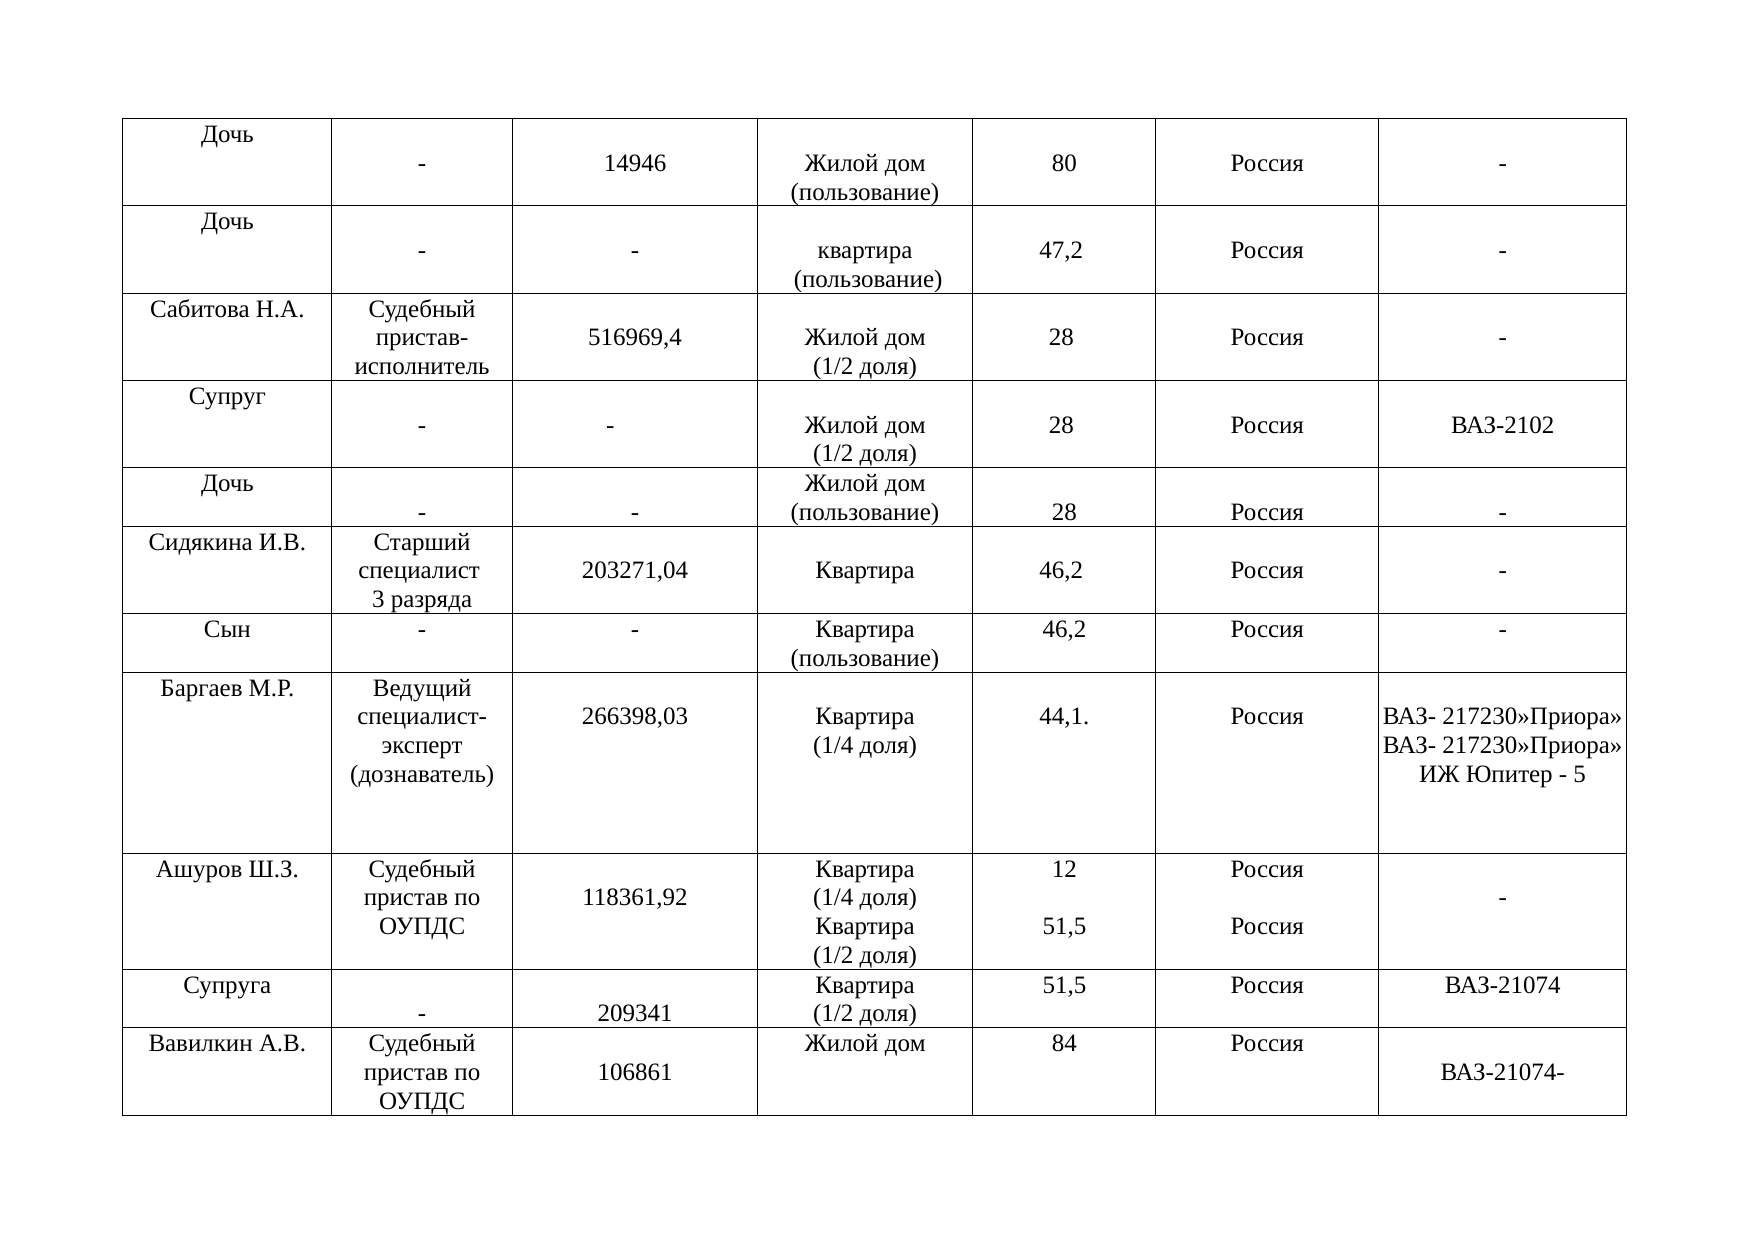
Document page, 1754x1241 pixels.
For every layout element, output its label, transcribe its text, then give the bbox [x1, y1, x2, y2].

table_cell Квартира (1/4 доля) Квартира (1/2 доля) [758, 854, 972, 969]
table_cell - [1379, 468, 1626, 526]
table_cell - [1379, 119, 1626, 205]
table_cell - [513, 206, 757, 293]
table_cell [115, 380, 122, 467]
table_cell [1627, 613, 1634, 672]
table_cell [115, 672, 122, 853]
table_cell 44,1. [973, 673, 1155, 853]
table_cell 51,5 [973, 970, 1155, 1027]
table_cell [1627, 118, 1634, 205]
table_cell [115, 467, 122, 526]
table_cell [115, 613, 122, 672]
table_cell [1627, 1027, 1634, 1114]
table_cell 84 [973, 1028, 1155, 1114]
table_cell 266398,03 [513, 673, 757, 853]
table_cell Квартира [758, 527, 972, 613]
table_cell - [332, 468, 512, 526]
table_cell [115, 118, 122, 205]
table_cell Россия [1156, 468, 1378, 526]
table_cell - [1379, 854, 1626, 969]
table_cell 516969,4 [513, 294, 757, 380]
table_cell - [1379, 614, 1626, 672]
table_cell Квартира (1/4 доля) [758, 673, 972, 853]
table_cell - [513, 468, 757, 526]
table_cell [1627, 853, 1634, 969]
table_cell ВАЗ-2102 [1379, 381, 1626, 467]
table_cell Россия Россия [1156, 854, 1378, 969]
table_cell - [332, 970, 512, 1027]
table_cell [115, 293, 122, 380]
table_cell [115, 526, 122, 613]
table_cell ВАЗ- 217230»Приора» ВАЗ- 217230»Приора» ИЖ Юпитер - 5 [1379, 673, 1626, 853]
table_cell Россия [1156, 294, 1378, 380]
table_cell 209341 [513, 970, 757, 1027]
table_cell [115, 853, 122, 969]
table_cell Супруга [123, 970, 331, 1027]
table_cell Дочь [123, 119, 331, 205]
table_cell 80 [973, 119, 1155, 205]
table_cell Судебный пристав по ОУПДС [332, 854, 512, 969]
table_cell Супруг [123, 381, 331, 467]
table_cell Судебный пристав по ОУПДС [332, 1028, 512, 1114]
table_cell Ашуров Ш.З. [123, 854, 331, 969]
table_cell - [1379, 294, 1626, 380]
table_cell Жилой дом (пользование) [758, 119, 972, 205]
table_cell 28 [973, 468, 1155, 526]
table_cell Дочь [123, 468, 331, 526]
table_cell - [1379, 206, 1626, 293]
table_cell [1627, 526, 1634, 613]
table_cell Ведущий специалист- эксперт (дознаватель) [332, 673, 512, 853]
table_cell 12 51,5 [973, 854, 1155, 969]
table_cell Судебный пристав-исполнитель [332, 294, 512, 380]
table_cell Старший специалист 3 разряда [332, 527, 512, 613]
table_cell [115, 1027, 122, 1114]
table_cell Россия [1156, 614, 1378, 672]
table_cell [1627, 672, 1634, 853]
table_cell Квартира (пользование) [758, 614, 972, 672]
table_cell 47,2 [973, 206, 1155, 293]
table_cell - [332, 614, 512, 672]
table_cell 118361,92 [513, 854, 757, 969]
table_cell Россия [1156, 970, 1378, 1027]
table_cell - [332, 206, 512, 293]
table_cell - [513, 381, 757, 467]
table_cell - [332, 119, 512, 205]
table_cell Россия [1156, 119, 1378, 205]
table_cell Сидякина И.В. [123, 527, 331, 613]
table_cell Дочь [123, 206, 331, 293]
table_cell [115, 969, 122, 1027]
table_cell 203271,04 [513, 527, 757, 613]
table_cell 28 [973, 381, 1155, 467]
table_cell - [513, 614, 757, 672]
table_cell 46,2 [973, 614, 1155, 672]
table_cell 28 [973, 294, 1155, 380]
table_cell - [332, 381, 512, 467]
table_cell [115, 205, 122, 293]
table_cell Жилой дом [758, 1028, 972, 1114]
table_cell - [1379, 527, 1626, 613]
table_cell [1627, 205, 1634, 293]
table_cell Россия [1156, 527, 1378, 613]
table_cell квартира (пользование) [758, 206, 972, 293]
table_cell [1627, 969, 1634, 1027]
table_cell Жилой дом (1/2 доля) [758, 294, 972, 380]
table_cell 14946 [513, 119, 757, 205]
table_cell Россия [1156, 206, 1378, 293]
table_cell [1627, 467, 1634, 526]
table_cell Баргаев М.Р. [123, 673, 331, 853]
table_cell Россия [1156, 1028, 1378, 1114]
table_cell Квартира (1/2 доля) [758, 970, 972, 1027]
table_cell Жилой дом (1/2 доля) [758, 381, 972, 467]
table_cell [1627, 380, 1634, 467]
table_cell 106861 [513, 1028, 757, 1114]
table_cell ВАЗ-21074- [1379, 1028, 1626, 1114]
table_cell [1627, 293, 1634, 380]
table_cell ВАЗ-21074 [1379, 970, 1626, 1027]
table_cell Россия [1156, 673, 1378, 853]
table_cell Сабитова Н.А. [123, 294, 331, 380]
table_cell Жилой дом (пользование) [758, 468, 972, 526]
table_cell Сын [123, 614, 331, 672]
table_cell Россия [1156, 381, 1378, 467]
table_cell Вавилкин А.В. [123, 1028, 331, 1114]
table_cell 46,2 [973, 527, 1155, 613]
